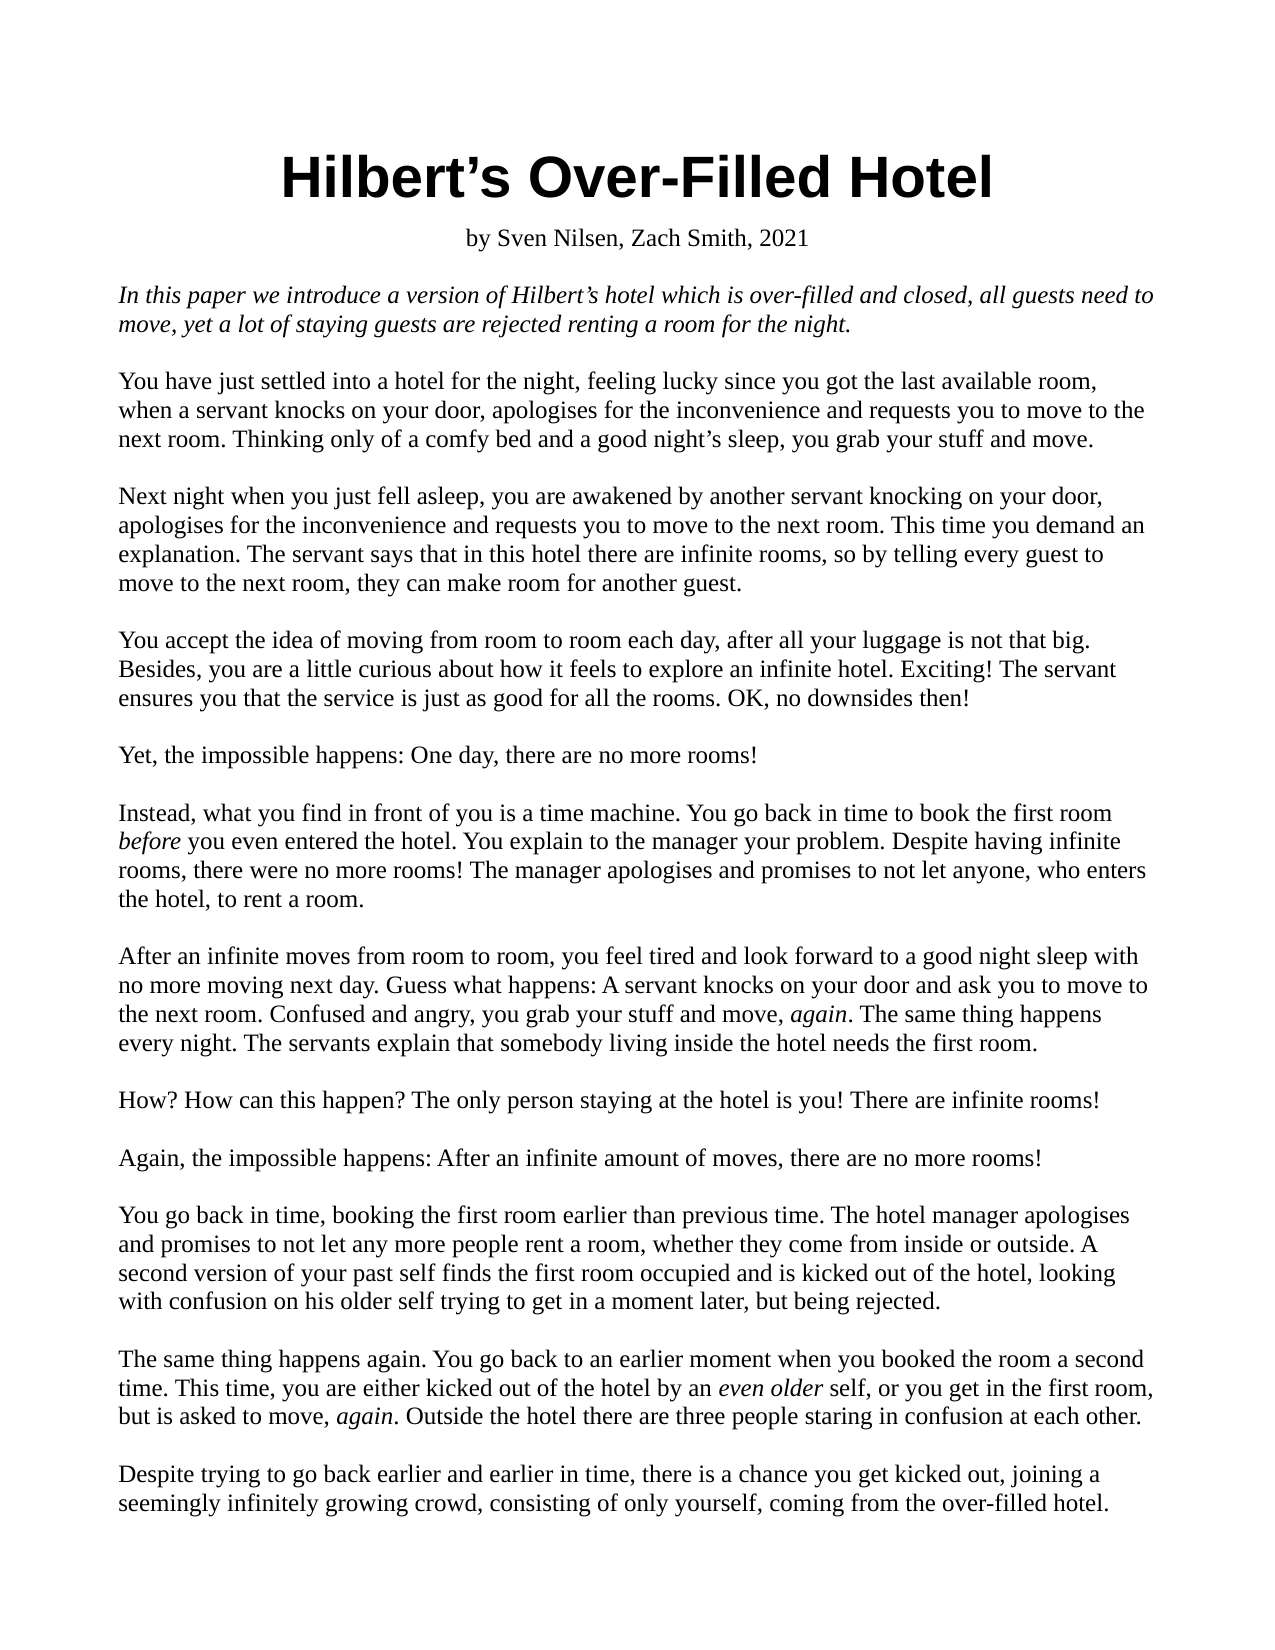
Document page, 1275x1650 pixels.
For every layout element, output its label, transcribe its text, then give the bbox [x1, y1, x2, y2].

text The same thing happens again. You go back to an earlier moment when you booked the room a second time. This time, you are either kicked out of the hotel by an even older self, or you get in the first room, but is asked to move, again. Outside the hotel there are three people staring in confusion at each other. [118, 1344, 1157, 1430]
text In this paper we introduce a version of Hilbert’s hotel which is over-filled and closed, all guests need to move, yet a lot of staying guests are rejected renting a room for the night. [118, 280, 1157, 338]
text You go back in time, booking the first room earlier than previous time. The hotel manager apologises and promises to not let any more people rent a room, whether they come from inside or outside. A second version of your past self finds the first room occupied and is kicked out of the hotel, looking with confusion on his older self trying to get in a moment later, but being rejected. [118, 1200, 1157, 1315]
text How? How can this happen? The only person staying at the hotel is you! There are infinite rooms! [118, 1085, 1157, 1114]
text Next night when you just fell asleep, you are awakened by another servant knocking on your door, apologises for the inconvenience and requests you to move to the next room. This time you demand an explanation. The servant says that in this hotel there are infinite rooms, so by telling every guest to move to the next room, they can make room for another guest. [118, 481, 1157, 596]
text You have just settled into a hotel for the night, feeling lucky since you got the last available room, when a servant knocks on your door, apologises for the inconvenience and requests you to move to the next room. Thinking only of a comfy bed and a good night’s sleep, you grab your stuff and move. [118, 366, 1157, 453]
text After an infinite moves from room to room, you feel tired and look forward to a good night sleep with no more moving next day. Guess what happens: A servant knocks on your door and ask you to move to the next room. Confused and angry, you grab your stuff and move, again. The same thing happens every night. The servants explain that somebody living inside the hotel needs the first room. [118, 941, 1157, 1056]
text by Sven Nilsen, Zach Smith, 2021 [118, 223, 1157, 251]
title Hilbert’s Over-Filled Hotel [118, 143, 1157, 210]
text Despite trying to go back earlier and earlier in time, there is a chance you get kicked out, joining a seemingly infinitely growing crowd, consisting of only yourself, coming from the over-filled hotel. [118, 1459, 1157, 1516]
text Instead, what you find in front of you is a time machine. You go back in time to book the first room before you even entered the hotel. You explain to the manager your problem. Despite having infinite rooms, there were no more rooms! The manager apologises and promises to not let anyone, who enters the hotel, to rent a room. [118, 798, 1157, 913]
text Again, the impossible happens: After an infinite amount of moves, there are no more rooms! [118, 1143, 1157, 1171]
text Yet, the impossible happens: One day, there are no more rooms! [118, 740, 1157, 769]
text You accept the idea of moving from room to room each day, after all your luggage is not that big. Besides, you are a little curious about how it feels to explore an infinite hotel. Exciting! The servant ensures you that the service is just as good for all the rooms. OK, no downsides then! [118, 625, 1157, 711]
